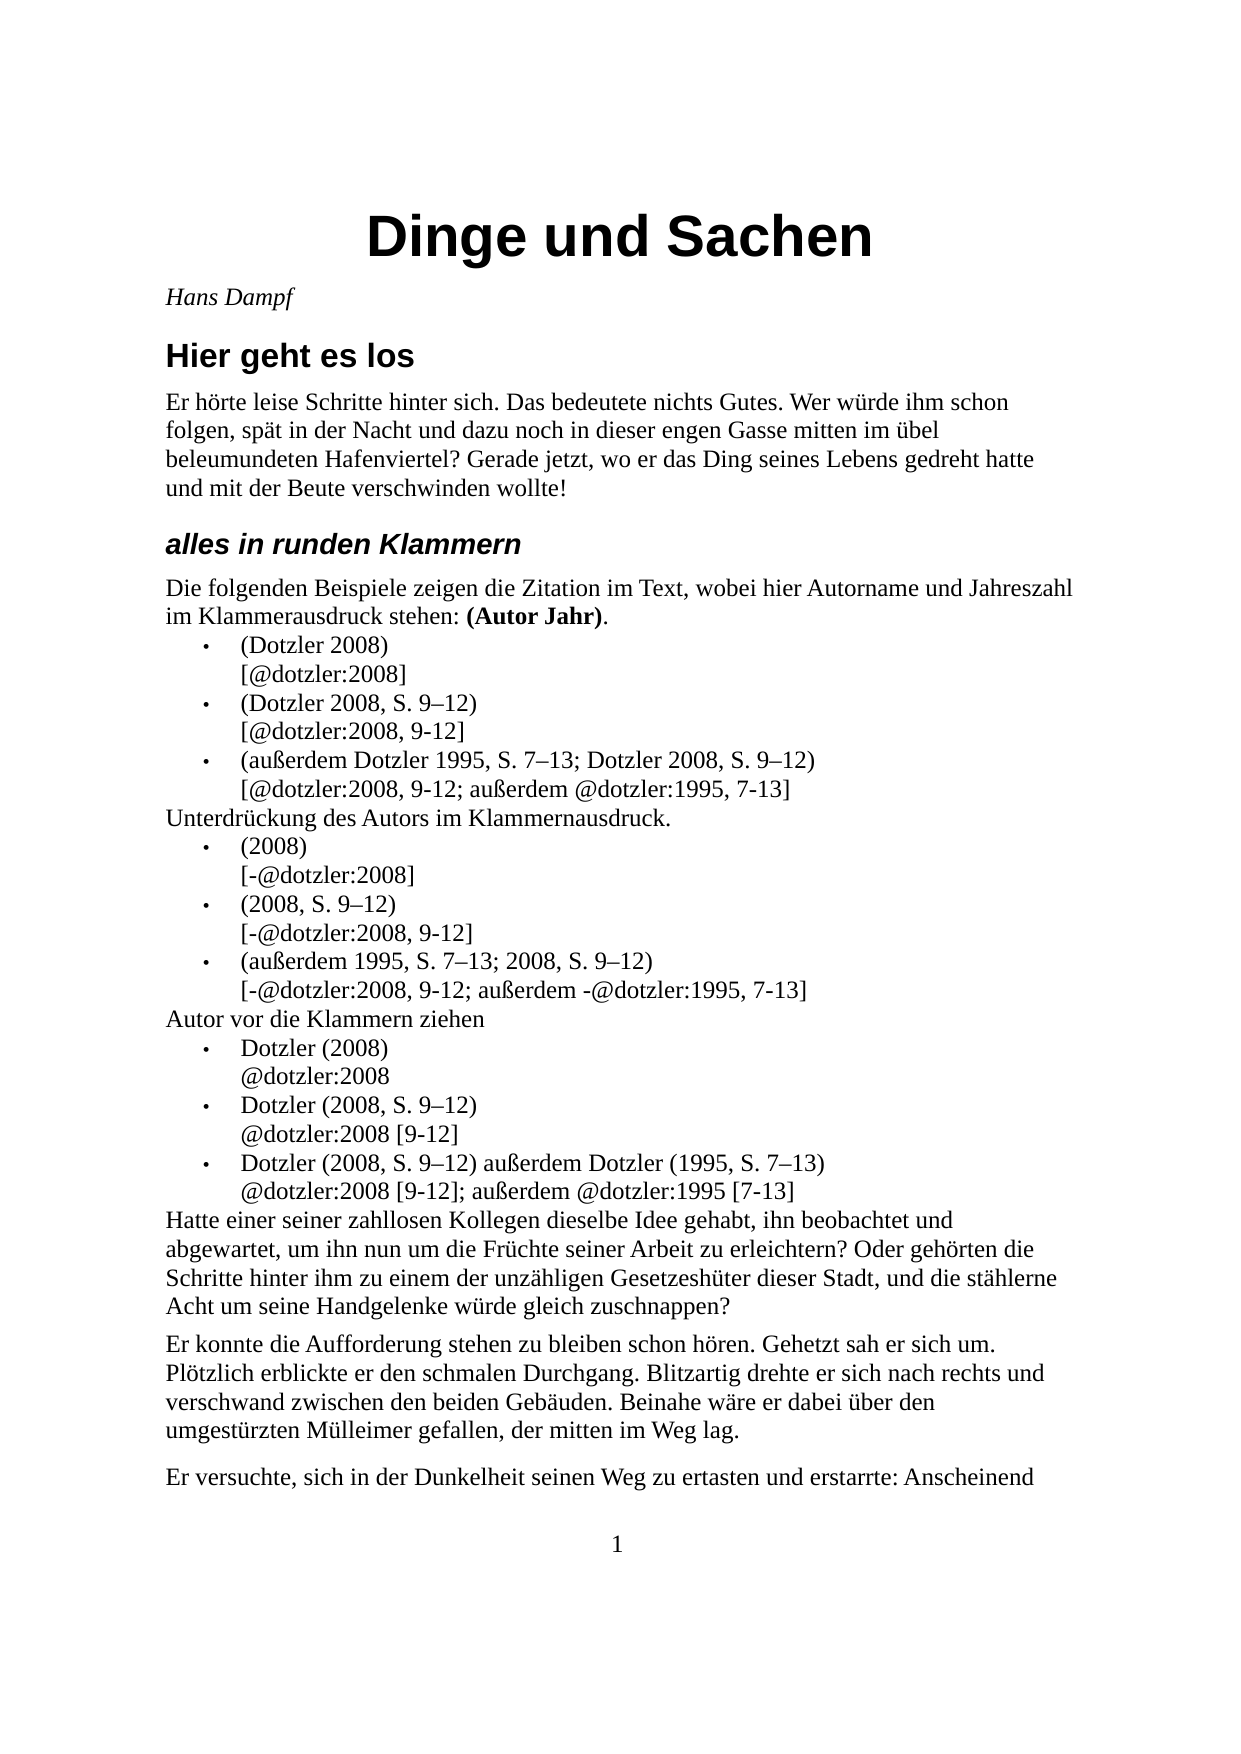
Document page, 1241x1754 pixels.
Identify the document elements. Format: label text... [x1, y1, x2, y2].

text Hatte einer seiner zahllosen Kollegen dieselbe Idee gehabt, ihn beobachtet und abgewartet, um ihn nun um die Früchte seiner Arbeit zu erleichtern? Oder gehörten die Schritte hinter ihm zu einem der unzähligen Gesetzeshüter dieser Stadt, und die stählerne Acht um seine Handgelenke würde gleich zuschnappen? [165, 1205, 1075, 1320]
list (außerdem Dotzler 1995, S. 7–13; Dotzler 2008, S. 9–12) [@dotzler:2008, 9-12; außerdem @dotzler:1995, 7-13] [203, 745, 1075, 803]
text Er konnte die Aufforderung stehen zu bleiben schon hören. Gehetzt sah er sich um. Plötzlich erblickte er den schmalen Durchgang. Blitzartig drehte er sich nach rechts und verschwand zwischen den beiden Gebäuden. Beinahe wäre er dabei über den umgestürzten Mülleimer gefallen, der mitten im Weg lag. [165, 1329, 1075, 1444]
title Dinge und Sachen [165, 202, 1075, 269]
list Dotzler (2008) @dotzler:2008 [203, 1033, 1075, 1090]
list (2008) [-@dotzler:2008] [203, 831, 1075, 889]
text Er versuchte, sich in der Dunkelheit seinen Weg zu ertasten und erstarrte: Anscheinend [165, 1462, 1075, 1491]
text Die folgenden Beispiele zeigen die Zitation im Text, wobei hier Autorname und Jahreszahl im Klammerausdruck stehen: (Autor Jahr). [165, 573, 1075, 630]
list (2008, S. 9–12) [-@dotzler:2008, 9-12] [203, 889, 1075, 946]
text Er hörte leise Schritte hinter sich. Das bedeutete nichts Gutes. Wer würde ihm schon folgen, spät in der Nacht und dazu noch in dieser engen Gasse mitten im übel beleumundeten Hafenviertel? Gerade jetzt, wo er das Ding seines Lebens gedreht hatte und mit der Beute verschwinden wollte! [165, 387, 1075, 502]
subtitle Hier geht es los [165, 336, 1075, 374]
text Unterdrückung des Autors im Klammernausdruck. [165, 803, 1075, 831]
list (außerdem 1995, S. 7–13; 2008, S. 9–12) [-@dotzler:2008, 9-12; außerdem -@dotzler:1995, 7-13] [203, 946, 1075, 1004]
text Hans Dampf [165, 282, 1075, 311]
list Dotzler (2008, S. 9–12) @dotzler:2008 [9-12] [203, 1090, 1075, 1148]
list (Dotzler 2008, S. 9–12) [@dotzler:2008, 9-12] [203, 688, 1075, 745]
list (Dotzler 2008) [@dotzler:2008] [203, 630, 1075, 688]
list Dotzler (2008, S. 9–12) außerdem Dotzler (1995, S. 7–13) @dotzler:2008 [9-12]; außerdem @dotzler:1995 [7-13] [203, 1148, 1075, 1205]
subtitle alles in runden Klammern [165, 527, 1075, 560]
text Autor vor die Klammern ziehen [165, 1004, 1075, 1033]
